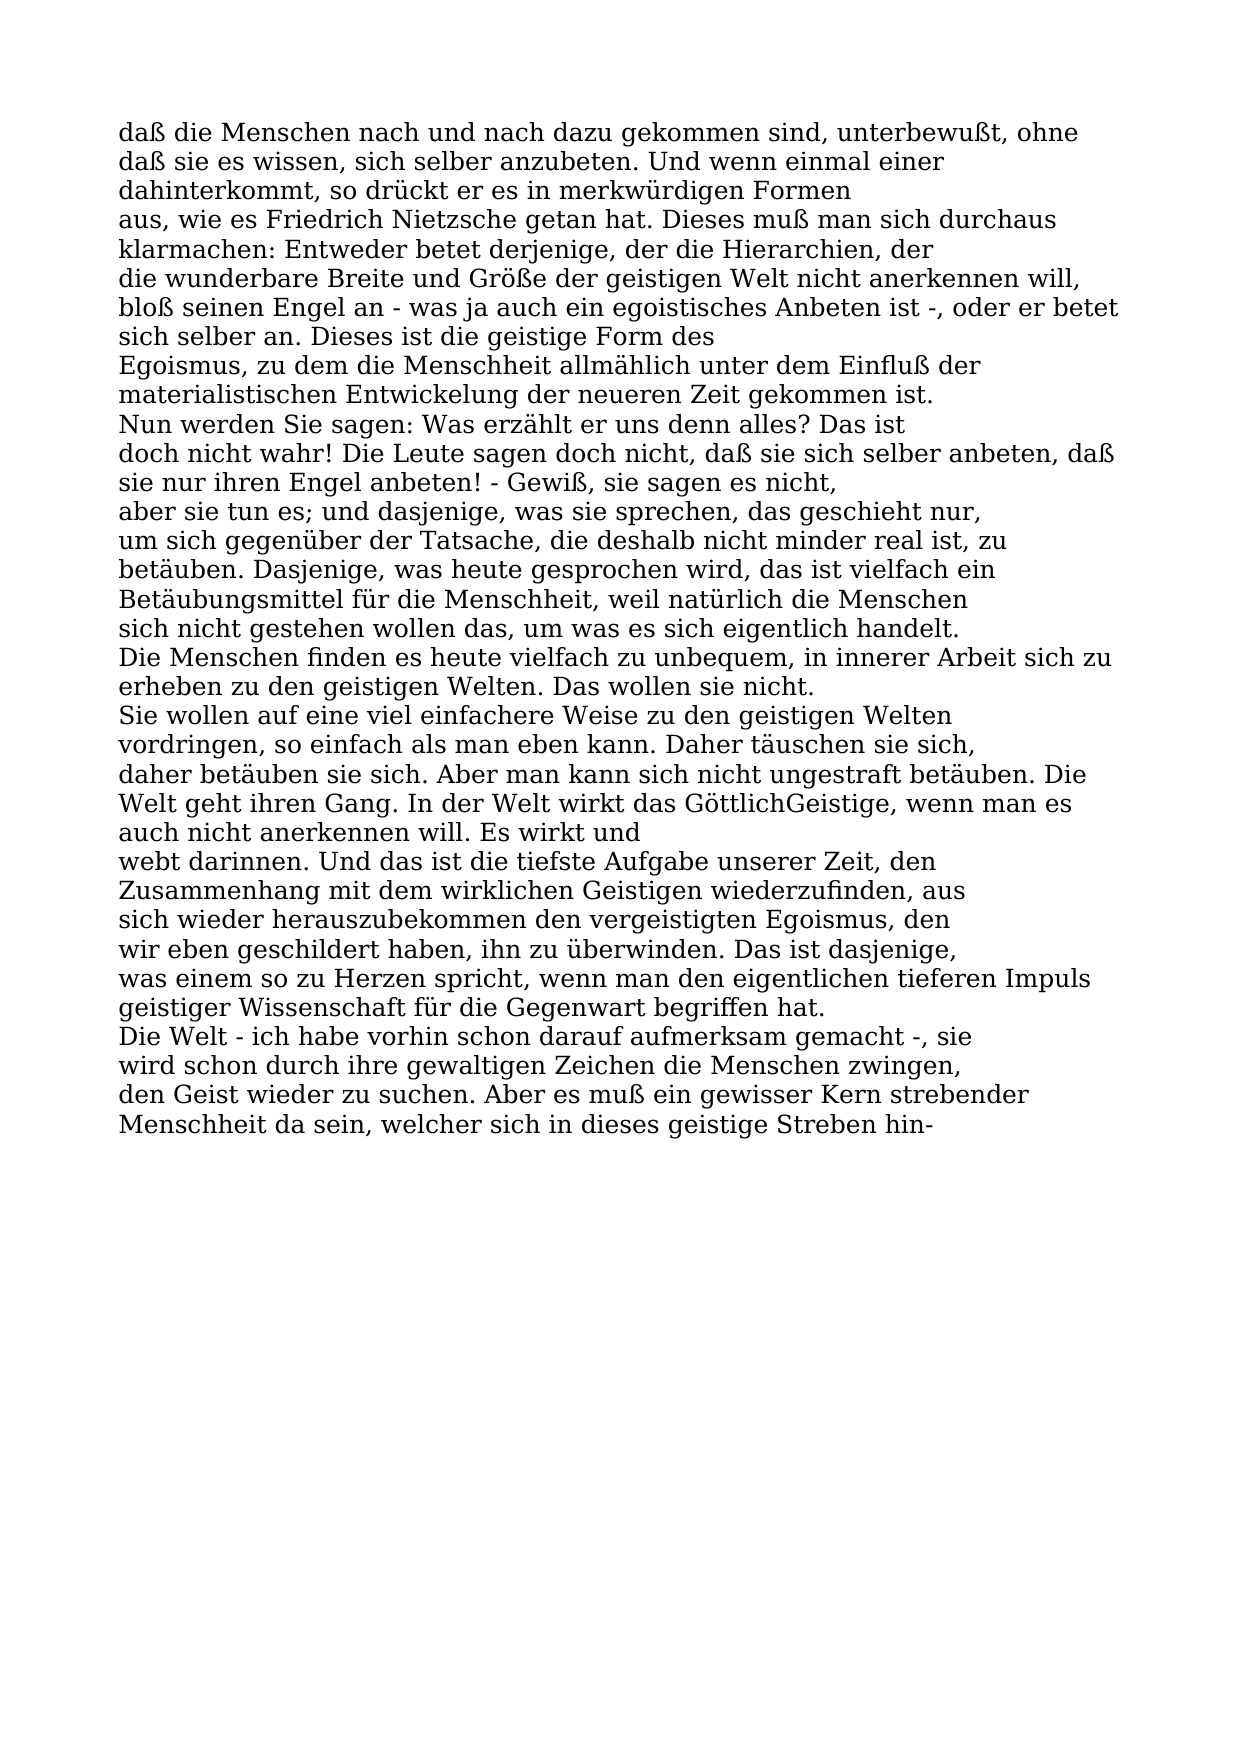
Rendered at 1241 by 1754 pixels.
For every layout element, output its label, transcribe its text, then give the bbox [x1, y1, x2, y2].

text um sich gegenüber der Tatsache, die deshalb nicht minder real ist, zu [118, 526, 1122, 556]
text daß die Menschen nach und nach dazu gekommen sind, unterbewußt, ohne daß sie es wissen, sich selber anzubeten. Und wenn einmal einer dahinterkommt, so drückt er es in merkwürdigen Formen [118, 118, 1122, 206]
text was einem so zu Herzen spricht, wenn man den eigentlichen tieferen Impuls geistiger Wissenschaft für die Gegenwart begriffen hat. [118, 964, 1122, 1022]
text Sie wollen auf eine viel einfachere Weise zu den geistigen Welten [118, 701, 1122, 731]
text vordringen, so einfach als man eben kann. Daher täuschen sie sich, [118, 731, 1122, 760]
text Egoismus, zu dem die Menschheit allmählich unter dem Einfluß der [118, 351, 1122, 381]
text den Geist wieder zu suchen. Aber es muß ein gewisser Kern strebender Menschheit da sein, welcher sich in dieses geistige Streben hin- [118, 1081, 1122, 1139]
text doch nicht wahr! Die Leute sagen doch nicht, daß sie sich selber anbeten, daß sie nur ihren Engel anbeten! - Gewiß, sie sagen es nicht, [118, 439, 1122, 497]
text webt darinnen. Und das ist die tiefste Aufgabe unserer Zeit, den Zusammenhang mit dem wirklichen Geistigen wiederzufinden, aus [118, 847, 1122, 906]
text sich wieder herauszubekommen den vergeistigten Egoismus, den [118, 906, 1122, 935]
text betäuben. Dasjenige, was heute gesprochen wird, das ist vielfach ein [118, 556, 1122, 585]
text sich nicht gestehen wollen das, um was es sich eigentlich handelt. [118, 614, 1122, 643]
text die wunderbare Breite und Größe der geistigen Welt nicht anerkennen will, bloß seinen Engel an - was ja auch ein egoistisches Anbeten ist -, oder er betet sich selber an. Dieses ist die geistige Form des [118, 264, 1122, 351]
text aber sie tun es; und dasjenige, was sie sprechen, das geschieht nur, [118, 497, 1122, 526]
text Nun werden Sie sagen: Was erzählt er uns denn alles? Das ist [118, 410, 1122, 439]
text daher betäuben sie sich. Aber man kann sich nicht ungestraft betäuben. Die Welt geht ihren Gang. In der Welt wirkt das GöttlichGeistige, wenn man es auch nicht anerkennen will. Es wirkt und [118, 760, 1122, 847]
text Die Welt - ich habe vorhin schon darauf aufmerksam gemacht -, sie [118, 1022, 1122, 1051]
text wir eben geschildert haben, ihn zu überwinden. Das ist dasjenige, [118, 935, 1122, 964]
text Betäubungsmittel für die Menschheit, weil natürlich die Menschen [118, 585, 1122, 614]
text materialistischen Entwickelung der neueren Zeit gekommen ist. [118, 381, 1122, 410]
text Die Menschen finden es heute vielfach zu unbequem, in innerer Arbeit sich zu erheben zu den geistigen Welten. Das wollen sie nicht. [118, 643, 1122, 701]
text aus, wie es Friedrich Nietzsche getan hat. Dieses muß man sich durchaus klarmachen: Entweder betet derjenige, der die Hierarchien, der [118, 206, 1122, 264]
text wird schon durch ihre gewaltigen Zeichen die Menschen zwingen, [118, 1051, 1122, 1081]
